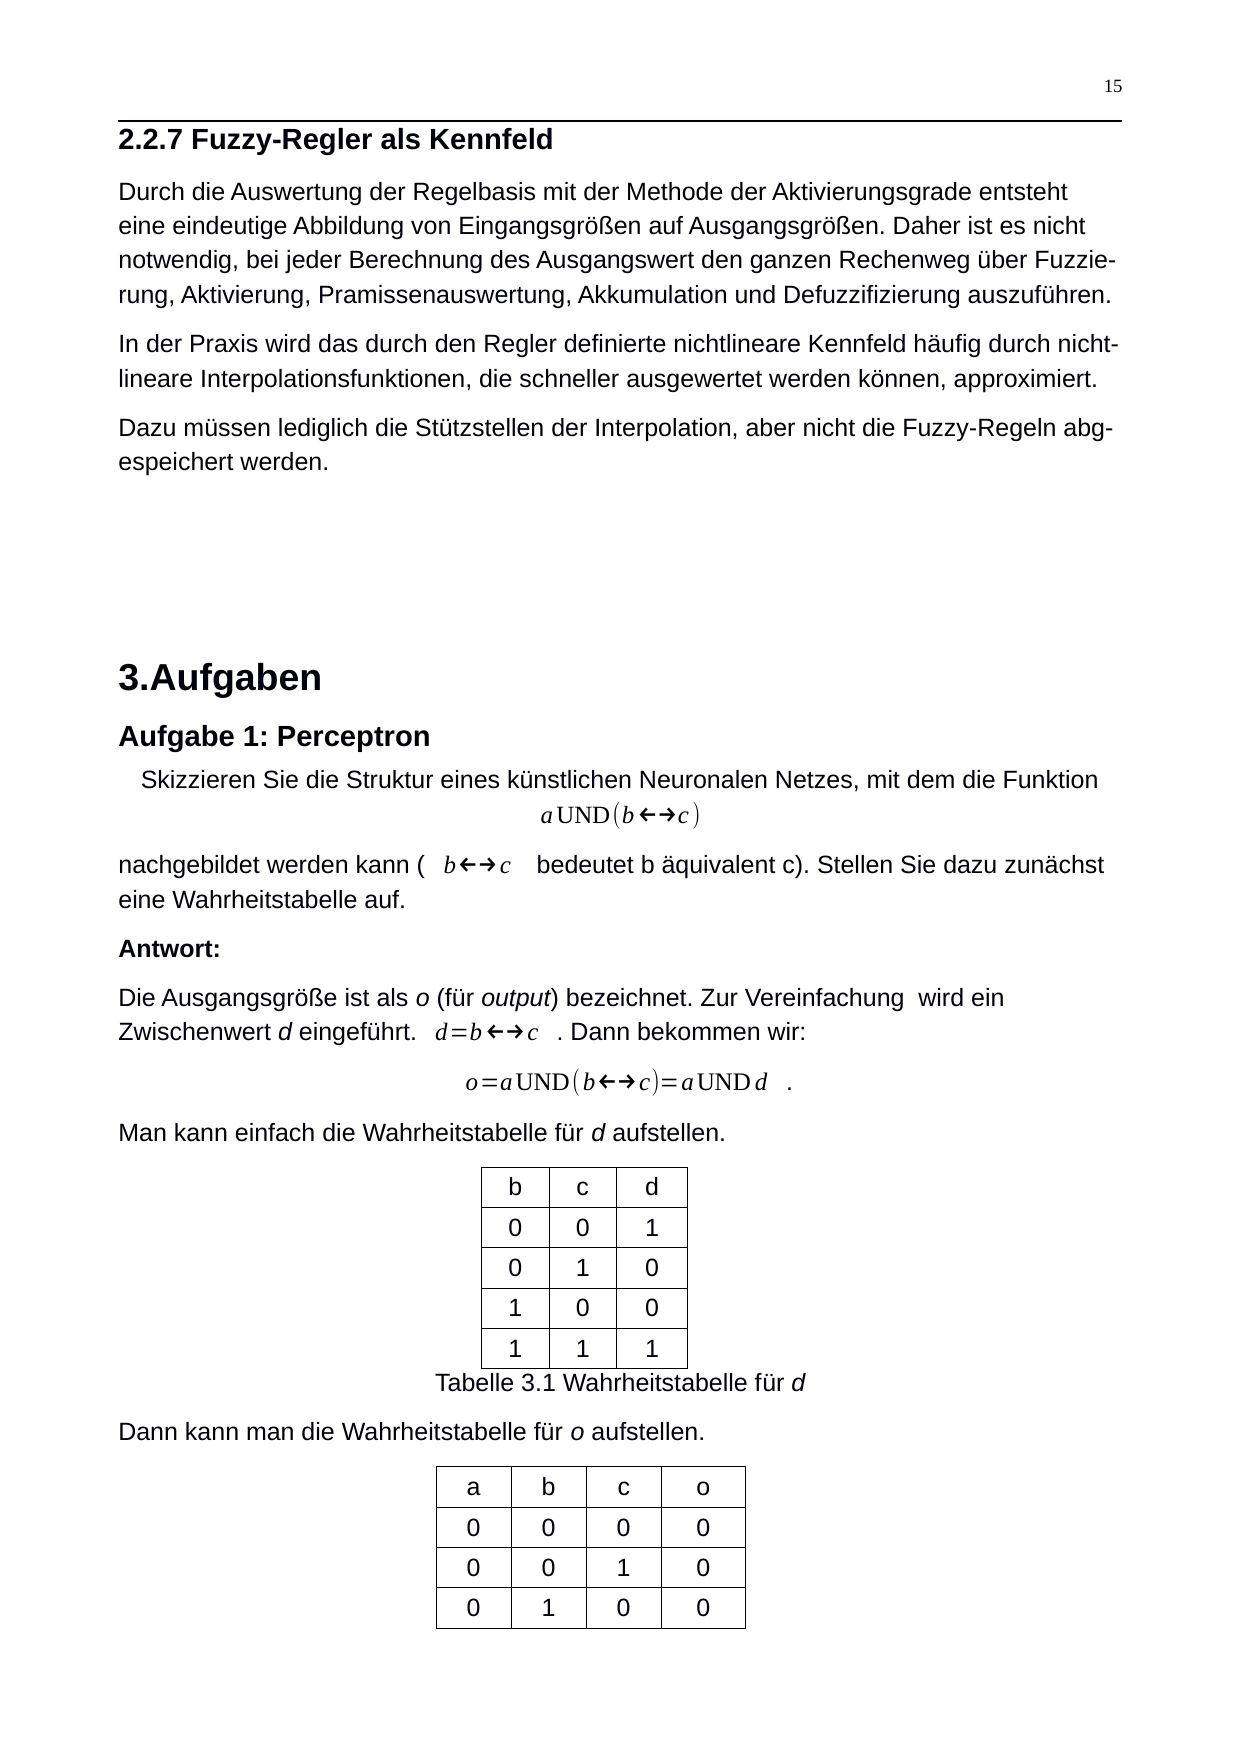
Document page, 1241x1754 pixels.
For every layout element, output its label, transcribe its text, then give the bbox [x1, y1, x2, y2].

table_cell 0 [617, 1289, 687, 1328]
table_cell 0 [662, 1508, 745, 1547]
text nachgebildet werden kann ( bedeutet b äquivalent c). Stellen Sie dazu zunächst eine Wahrheitstabelle auf. [118, 850, 1122, 913]
subtitle Aufgabe 1: Perceptron [118, 719, 1122, 753]
table_cell 0 [662, 1548, 745, 1587]
table_cell 0 [587, 1588, 661, 1628]
table_cell 1 [482, 1289, 549, 1328]
table_cell 0 [550, 1208, 616, 1247]
text Dann kann man die Wahrheitstabelle für o aufstellen. [118, 1417, 1122, 1446]
table_cell 0 [482, 1248, 549, 1287]
table_cell 0 [550, 1289, 616, 1328]
table_cell 0 [587, 1508, 661, 1547]
table_cell 0 [437, 1548, 511, 1587]
text . [118, 1066, 1122, 1097]
table_cell 0 [512, 1508, 586, 1547]
text Man kann einfach die Wahrheitstabelle für d aufstellen. [118, 1117, 1122, 1146]
table_cell 0 [437, 1508, 511, 1547]
table_header d [617, 1168, 687, 1207]
table_header b [482, 1168, 549, 1207]
text Durch die Auswertung der Regelbasis mit der Methode der Aktivierungsgrade entsteht eine eindeutige Abbildung von Eingangsgrößen auf Ausgangsgrößen. Daher ist es nicht notwendig, bei jeder Berechnung des Ausgangswert den ganzen Rechenweg über Fuzzie-rung, Aktivierung, Pramissenauswertung, Akkumulation und Defuzzifizierung auszuführen. [118, 177, 1122, 309]
text In der Praxis wird das durch den Regler definierte nichtlineare Kennfeld häufig durch nicht-lineare Interpolationsfunktionen, die schneller ausgewertet werden können, approximiert. [118, 329, 1122, 392]
table_cell 1 [617, 1208, 687, 1247]
text Dazu müssen lediglich die Stützstellen der Interpolation, aber nicht die Fuzzy-Regeln abg-espeichert werden. [118, 413, 1122, 476]
table_cell 0 [662, 1588, 745, 1628]
title 3.Aufgaben [118, 655, 1122, 698]
table_cell 1 [512, 1588, 586, 1628]
table_cell 0 [437, 1588, 511, 1628]
table_cell 1 [587, 1548, 661, 1587]
text Skizzieren Sie die Struktur eines künstlichen Neuronalen Netzes, mit dem die Funktion [118, 765, 1122, 830]
table_cell 1 [550, 1248, 616, 1287]
text 2.2.7 Fuzzy-Regler als Kennfeld [118, 122, 1122, 155]
table_header c [550, 1168, 616, 1207]
table_header c [587, 1467, 661, 1507]
table_header o [662, 1467, 745, 1507]
text Die Ausgangsgröße ist als o (für output) bezeichnet. Zur Vereinfachung wird ein Zwischenwert d eingeführt.. Dann bekommen wir: [118, 983, 1122, 1046]
table_cell 1 [617, 1329, 687, 1368]
text Tabelle 3.1 Wahrheitstabelle für d [118, 1368, 1122, 1397]
table_cell 0 [617, 1248, 687, 1287]
table_cell 0 [482, 1208, 549, 1247]
table_cell 0 [512, 1548, 586, 1587]
table_cell 1 [550, 1329, 616, 1368]
table_cell 1 [482, 1329, 549, 1368]
table_header b [512, 1467, 586, 1507]
table_header a [437, 1467, 511, 1507]
text Antwort: [118, 934, 1122, 962]
